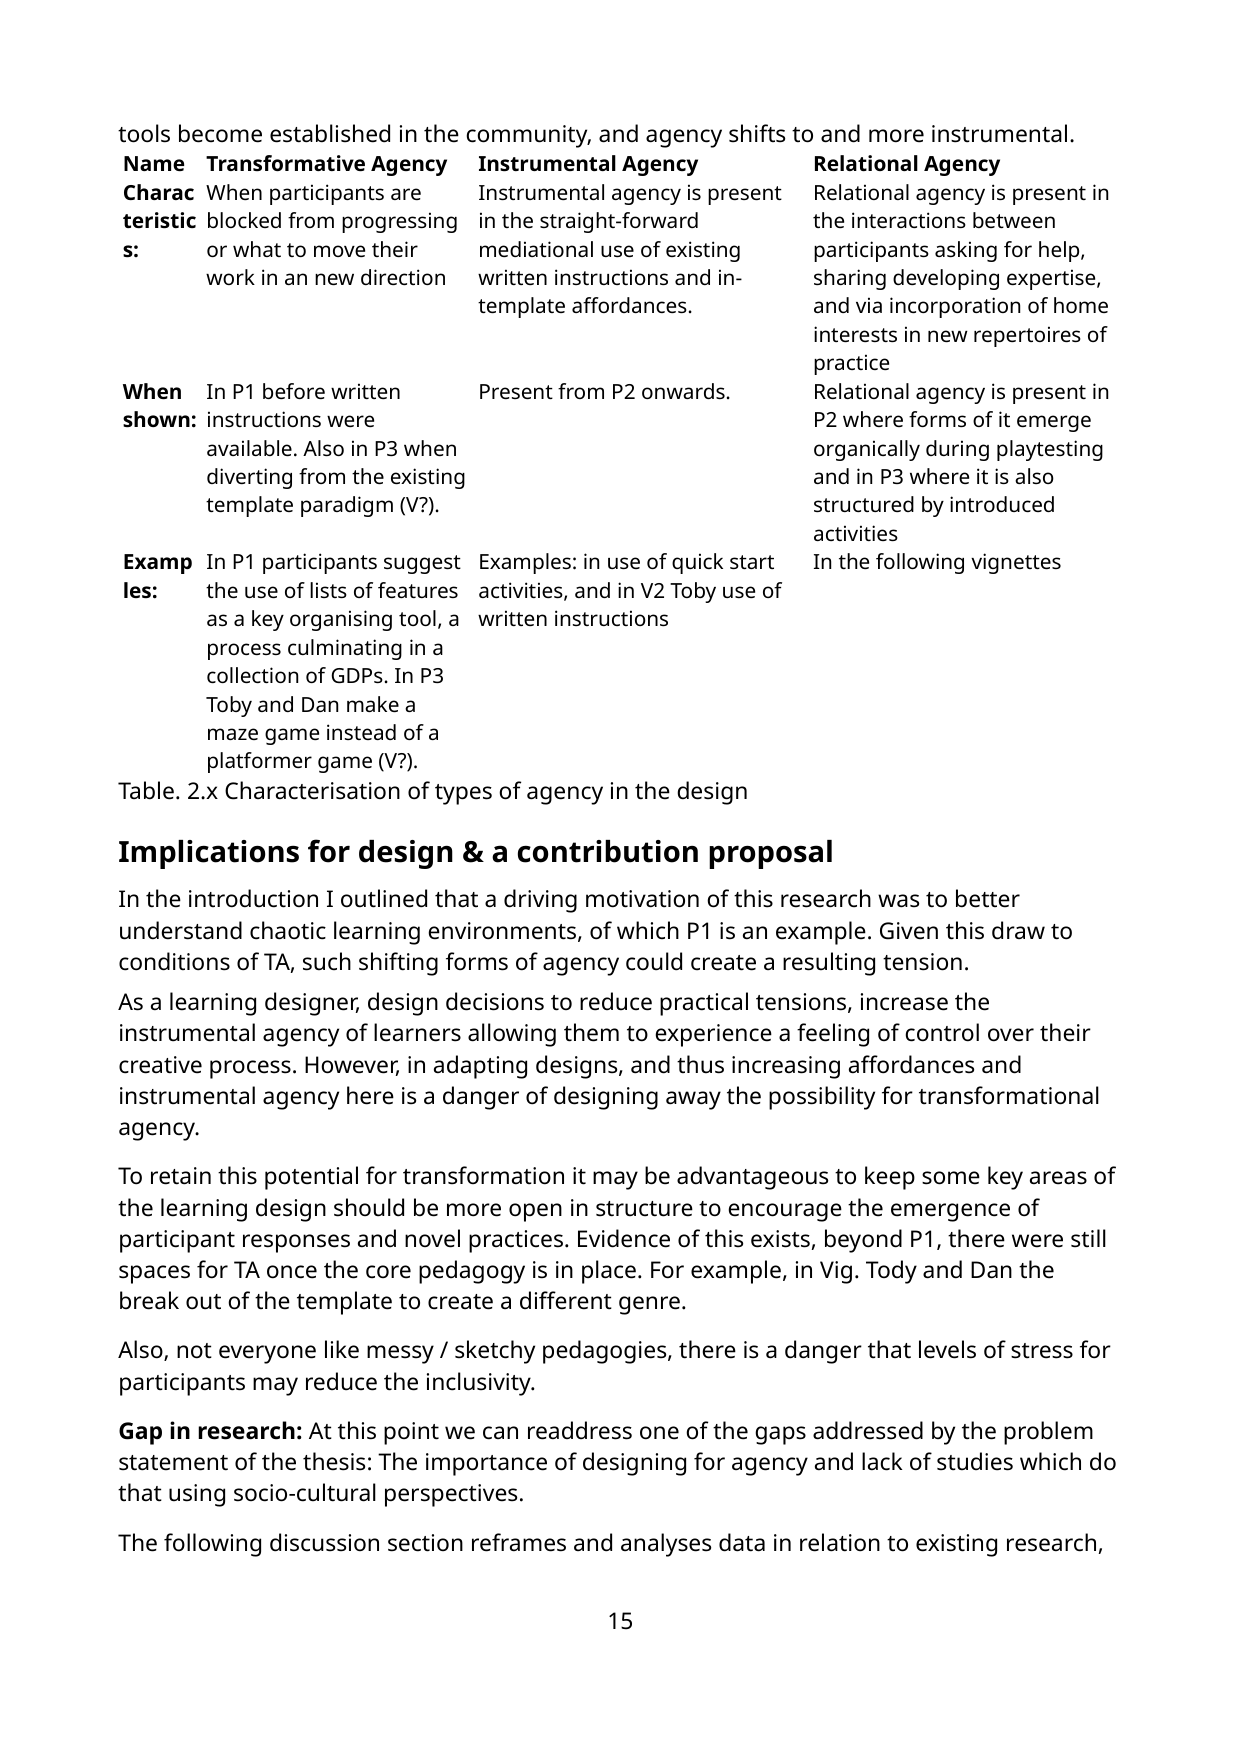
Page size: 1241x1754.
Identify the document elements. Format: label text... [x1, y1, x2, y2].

text To retain this potential for transformation it may be advantageous to keep some key areas of the learning design should be more open in structure to encourage the emergence of participant responses and novel practices. Evidence of this exists, beyond P1, there were still spaces for TA once the core pedagogy is in place. For example, in Vig. Tody and Dan the break out of the template to create a different genre. [118, 1160, 1122, 1317]
text In the introduction I outlined that a driving motivation of this research was to better understand chaotic learning environments, of which P1 is an example. Given this draw to conditions of TA, such shifting forms of agency could create a resulting tension. [118, 883, 1122, 977]
table_cell Relational agency is present in P2 where forms of it emerge organically during playtesting and in P3 where it is also structured by introduced activities [808, 377, 1122, 547]
table_cell Characteristics: [118, 178, 202, 377]
table_header Transformative Agency [202, 149, 474, 178]
table_header Name [118, 149, 202, 178]
table_cell When shown: [118, 377, 202, 547]
text Also, not everyone like messy / sketchy pedagogies, there is a danger that levels of stress for participants may reduce the inclusivity. [118, 1334, 1122, 1397]
table_cell Examples: in use of quick start activities, and in V2 Toby use of written instructions [474, 548, 808, 775]
text As a learning designer, design decisions to reduce practical tensions, increase the instrumental agency of learners allowing them to experience a feeling of control over their creative process. However, in adapting designs, and thus increasing affordances and instrumental agency here is a danger of designing away the possibility for transformational agency. [118, 986, 1122, 1142]
table_cell Examples: [118, 548, 202, 775]
table_header Instrumental Agency [474, 149, 808, 178]
subtitle Implications for design & a contribution proposal [118, 831, 1122, 871]
table_cell In the following vignettes [808, 548, 1122, 775]
table_header Relational Agency [808, 149, 1122, 178]
table_cell Present from P2 onwards. [474, 377, 808, 547]
table_cell In P1 participants suggest the use of lists of features as a key organising tool, a process culminating in a collection of GDPs. In P3 Toby and Dan make a maze game instead of a platformer game (V?). [202, 548, 474, 775]
table_cell In P1 before written instructions were available. Also in P3 when diverting from the existing template paradigm (V?). [202, 377, 474, 547]
text Gap in research: At this point we can readdress one of the gaps addressed by the problem statement of the thesis: The importance of designing for agency and lack of studies which do that using socio-cultural perspectives. [118, 1415, 1122, 1509]
text tools become established in the community, and agency shifts to and more instrumental. [118, 118, 1122, 149]
text Table. 2.x Characterisation of types of agency in the design [118, 775, 1122, 806]
table_cell Relational agency is present in the interactions between participants asking for help, sharing developing expertise, and via incorporation of home interests in new repertoires of practice [808, 178, 1122, 377]
text The following discussion section reframes and analyses data in relation to existing research, [118, 1527, 1122, 1558]
table_cell Instrumental agency is present in the straight-forward mediational use of existing written instructions and in-template affordances. [474, 178, 808, 377]
table_cell When participants are blocked from progressing or what to move their work in an new direction [202, 178, 474, 377]
